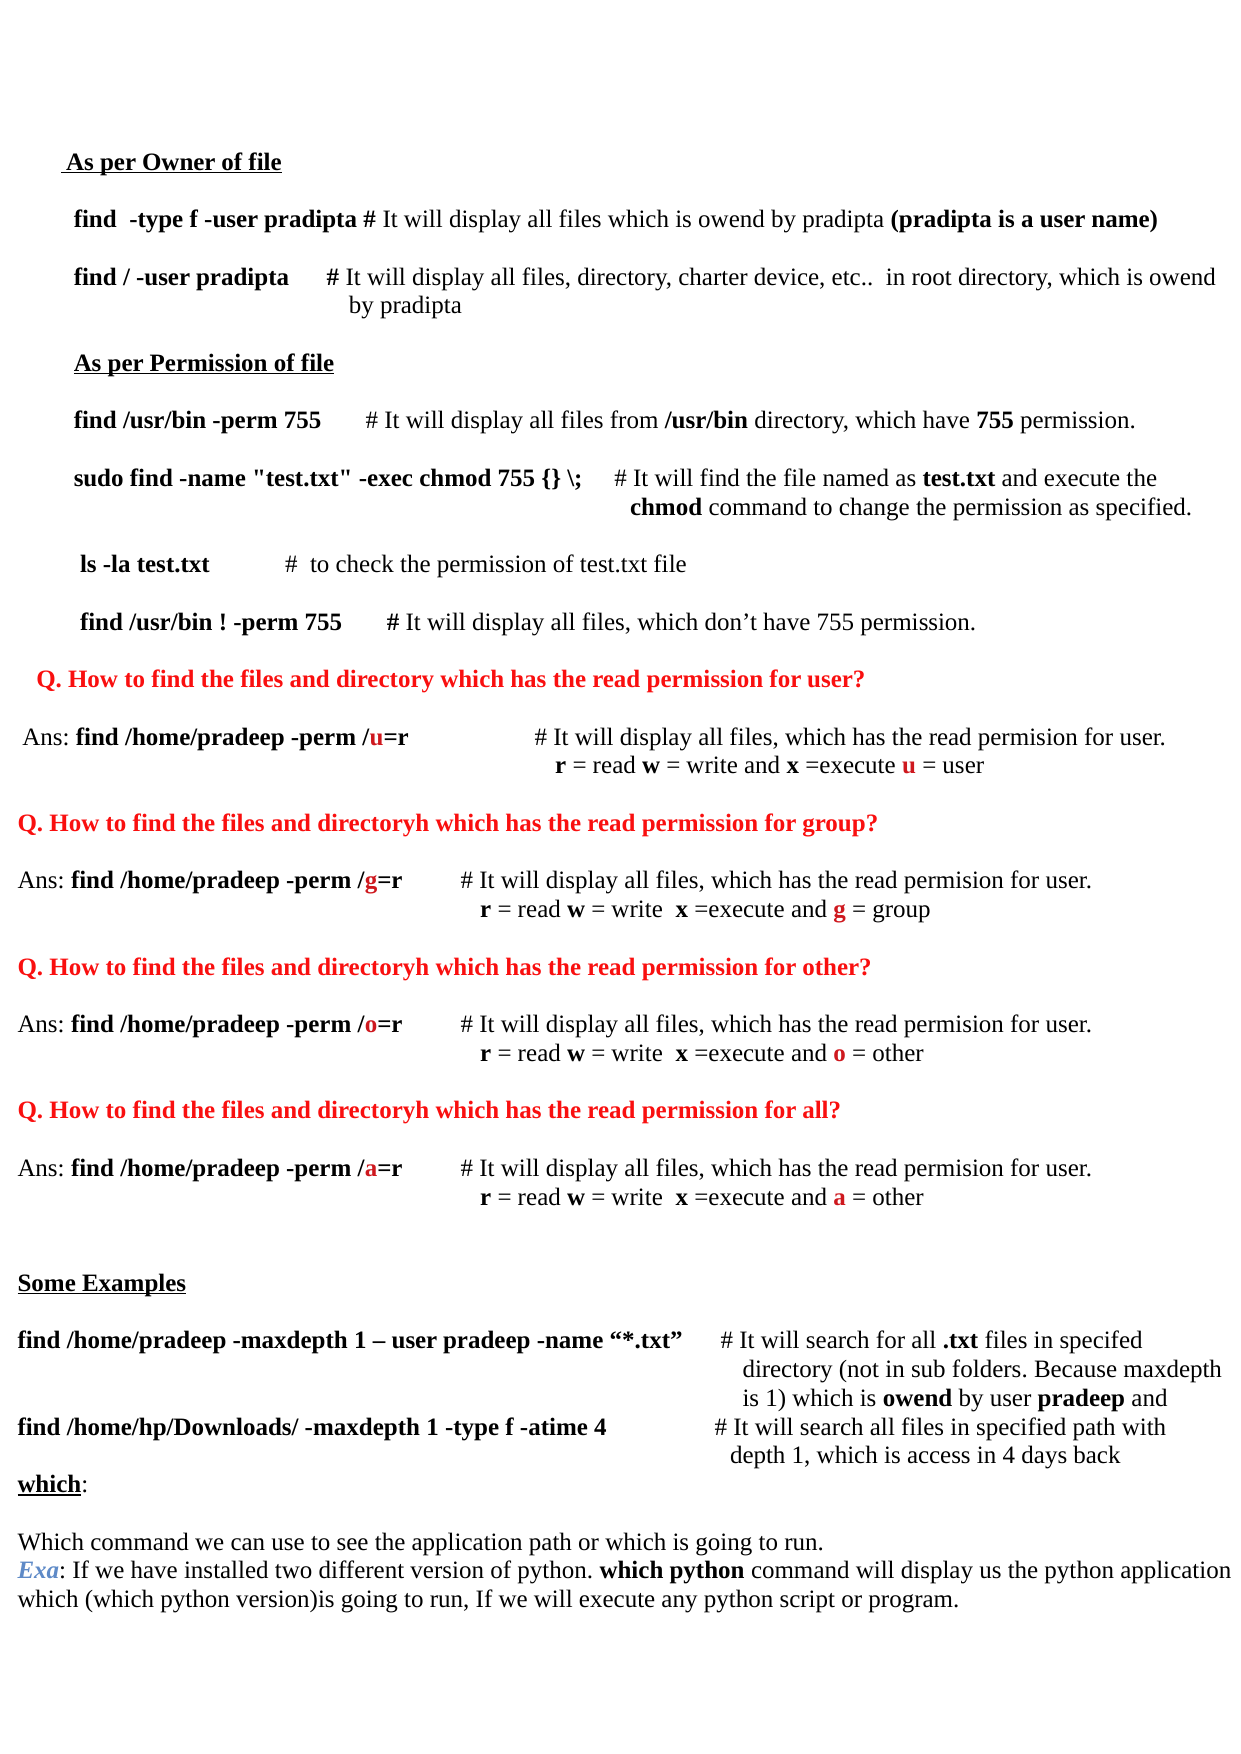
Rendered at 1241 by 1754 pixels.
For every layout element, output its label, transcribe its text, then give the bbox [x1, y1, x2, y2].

text find /usr/bin ! -perm 755 # It will display all files, which don’t have 755 permission. [17, 607, 1240, 636]
text find /home/hp/Downloads/ -maxdepth 1 -type f -atime 4 # It will search all files in specified path with [17, 1412, 1240, 1441]
text chmod command to change the permission as specified. [17, 492, 1240, 521]
text Which command we can use to see the application path or which is going to run. [17, 1527, 1240, 1556]
text Exa: If we have installed two different version of python. which python command will display us the python application which (which python version)is going to run, If we will execute any python script or program. [17, 1556, 1240, 1613]
text find /usr/bin -perm 755 # It will display all files from /usr/bin directory, which have 755 permission. [17, 406, 1240, 434]
text depth 1, which is access in 4 days back [17, 1441, 1240, 1469]
text is 1) which is owend by user pradeep and [17, 1383, 1240, 1412]
text Ans: find /home/pradeep -perm /u=r # It will display all files, which has the read permision for user. [17, 722, 1240, 751]
text Ans: find /home/pradeep -perm /a=r # It will display all files, which has the read permision for user. [17, 1153, 1240, 1182]
text r = read w = write x =execute and a = other [17, 1182, 1240, 1211]
text r = read w = write and x =execute u = user [17, 751, 1240, 779]
text Q. How to find the files and directoryh which has the read permission for all? [17, 1096, 1240, 1124]
text r = read w = write x =execute and o = other [17, 1038, 1240, 1067]
text sudo find -name "test.txt" -exec chmod 755 {} \; # It will find the file named as test.txt and execute the [17, 463, 1240, 492]
text directory (not in sub folders. Because maxdepth [17, 1354, 1240, 1383]
text Q. How to find the files and directoryh which has the read permission for other? [17, 952, 1240, 981]
text Ans: find /home/pradeep -perm /o=r # It will display all files, which has the read permision for user. [17, 1009, 1240, 1038]
text Q. How to find the files and directory which has the read permission for user? [17, 664, 1240, 693]
text r = read w = write x =execute and g = group [17, 894, 1240, 923]
text ls -la test.txt # to check the permission of test.txt file [17, 549, 1240, 578]
text Some Examples [17, 1268, 1240, 1297]
text As per Owner of file [17, 147, 1240, 176]
text As per Permission of file [17, 348, 1240, 377]
text Ans: find /home/pradeep -perm /g=r # It will display all files, which has the read permision for user. [17, 866, 1240, 894]
text Q. How to find the files and directoryh which has the read permission for group? [17, 808, 1240, 837]
text by pradipta [17, 291, 1240, 319]
text find /home/pradeep -maxdepth 1 – user pradeep -name “*.txt” # It will search for all .txt files in specifed [17, 1326, 1240, 1354]
text which: [17, 1469, 1240, 1498]
text find / -user pradipta # It will display all files, directory, charter device, etc.. in root directory, which is owend [17, 262, 1240, 291]
text find -type f -user pradipta # It will display all files which is owend by pradipta (pradipta is a user name) [17, 204, 1240, 233]
